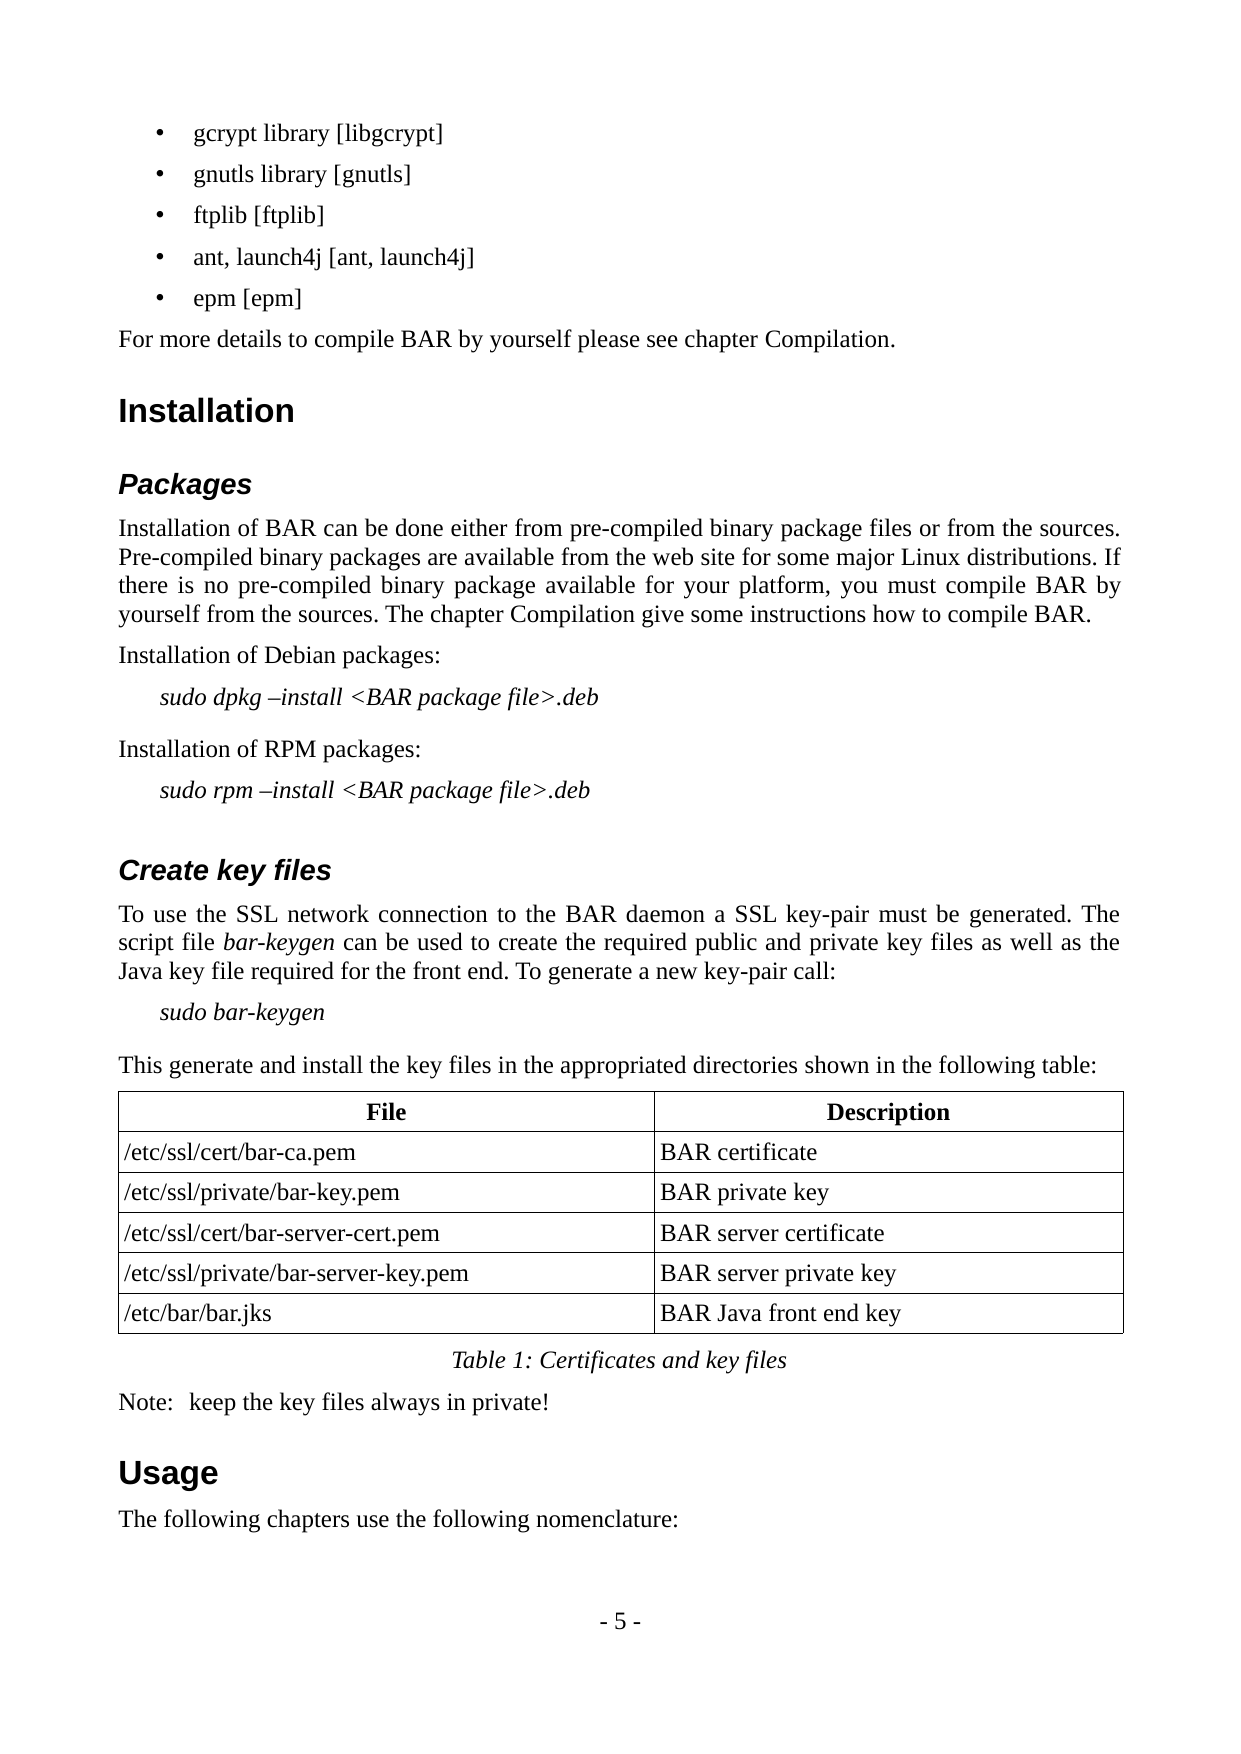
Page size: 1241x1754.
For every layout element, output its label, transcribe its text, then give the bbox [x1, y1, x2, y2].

text sudo bar-keygen [159, 997, 1122, 1026]
table_cell BAR server private key [655, 1253, 1123, 1293]
list gnutls library [gnutls] [156, 159, 1122, 188]
list epm [epm] [156, 283, 1122, 312]
text Installation of RPM packages: [118, 734, 1122, 763]
table_cell BAR server certificate [655, 1213, 1123, 1252]
text For more details to compile BAR by yourself please see chapter Compilation. [118, 324, 1122, 353]
subtitle Packages [118, 467, 1122, 500]
table_cell /etc/ssl/cert/bar-server-cert.pem [119, 1213, 654, 1252]
text Installation of Debian packages: [118, 640, 1122, 669]
text sudo dpkg –install <BAR package file>.deb [159, 682, 1122, 710]
list gcrypt library [libgcrypt] [156, 118, 1122, 147]
text Table 1: Certificates and key files [118, 1346, 1122, 1374]
text Installation of BAR can be done either from pre-compiled binary package files or from the sources. Pre-compiled binary packages are available from the web site for some major Linux distributions. If there is no pre-compiled binary package available for your platform, you must compile BAR by yourself from the sources. The chapter Compilation give some instructions how to compile BAR. [118, 513, 1122, 628]
table_cell BAR certificate [655, 1132, 1123, 1172]
table_cell /etc/bar/bar.jks [119, 1294, 654, 1333]
text This generate and install the key files in the appropriated directories shown in the following table: [118, 1050, 1122, 1078]
table_cell /etc/ssl/cert/bar-ca.pem [119, 1132, 654, 1172]
text sudo rpm –install <BAR package file>.deb [159, 775, 1122, 804]
subtitle Create key files [118, 853, 1122, 886]
table_cell /etc/ssl/private/bar-key.pem [119, 1173, 654, 1212]
text Note: keep the key files always in private! [118, 1387, 1122, 1416]
subtitle Installation [118, 391, 1122, 429]
list ftplib [ftplib] [156, 201, 1122, 229]
table_cell /etc/ssl/private/bar-server-key.pem [119, 1253, 654, 1293]
subtitle Usage [118, 1453, 1122, 1492]
text The following chapters use the following nomenclature: [118, 1504, 1122, 1533]
list ant, launch4j [ant, launch4j] [156, 242, 1122, 271]
table_cell BAR Java front end key [655, 1294, 1123, 1333]
table_cell BAR private key [655, 1173, 1123, 1212]
table_header Description [655, 1092, 1123, 1131]
table_header File [119, 1092, 654, 1131]
text To use the SSL network connection to the BAR daemon a SSL key-pair must be generated. The script file bar-keygen can be used to create the required public and private key files as well as the Java key file required for the front end. To generate a new key-pair call: [118, 899, 1122, 985]
